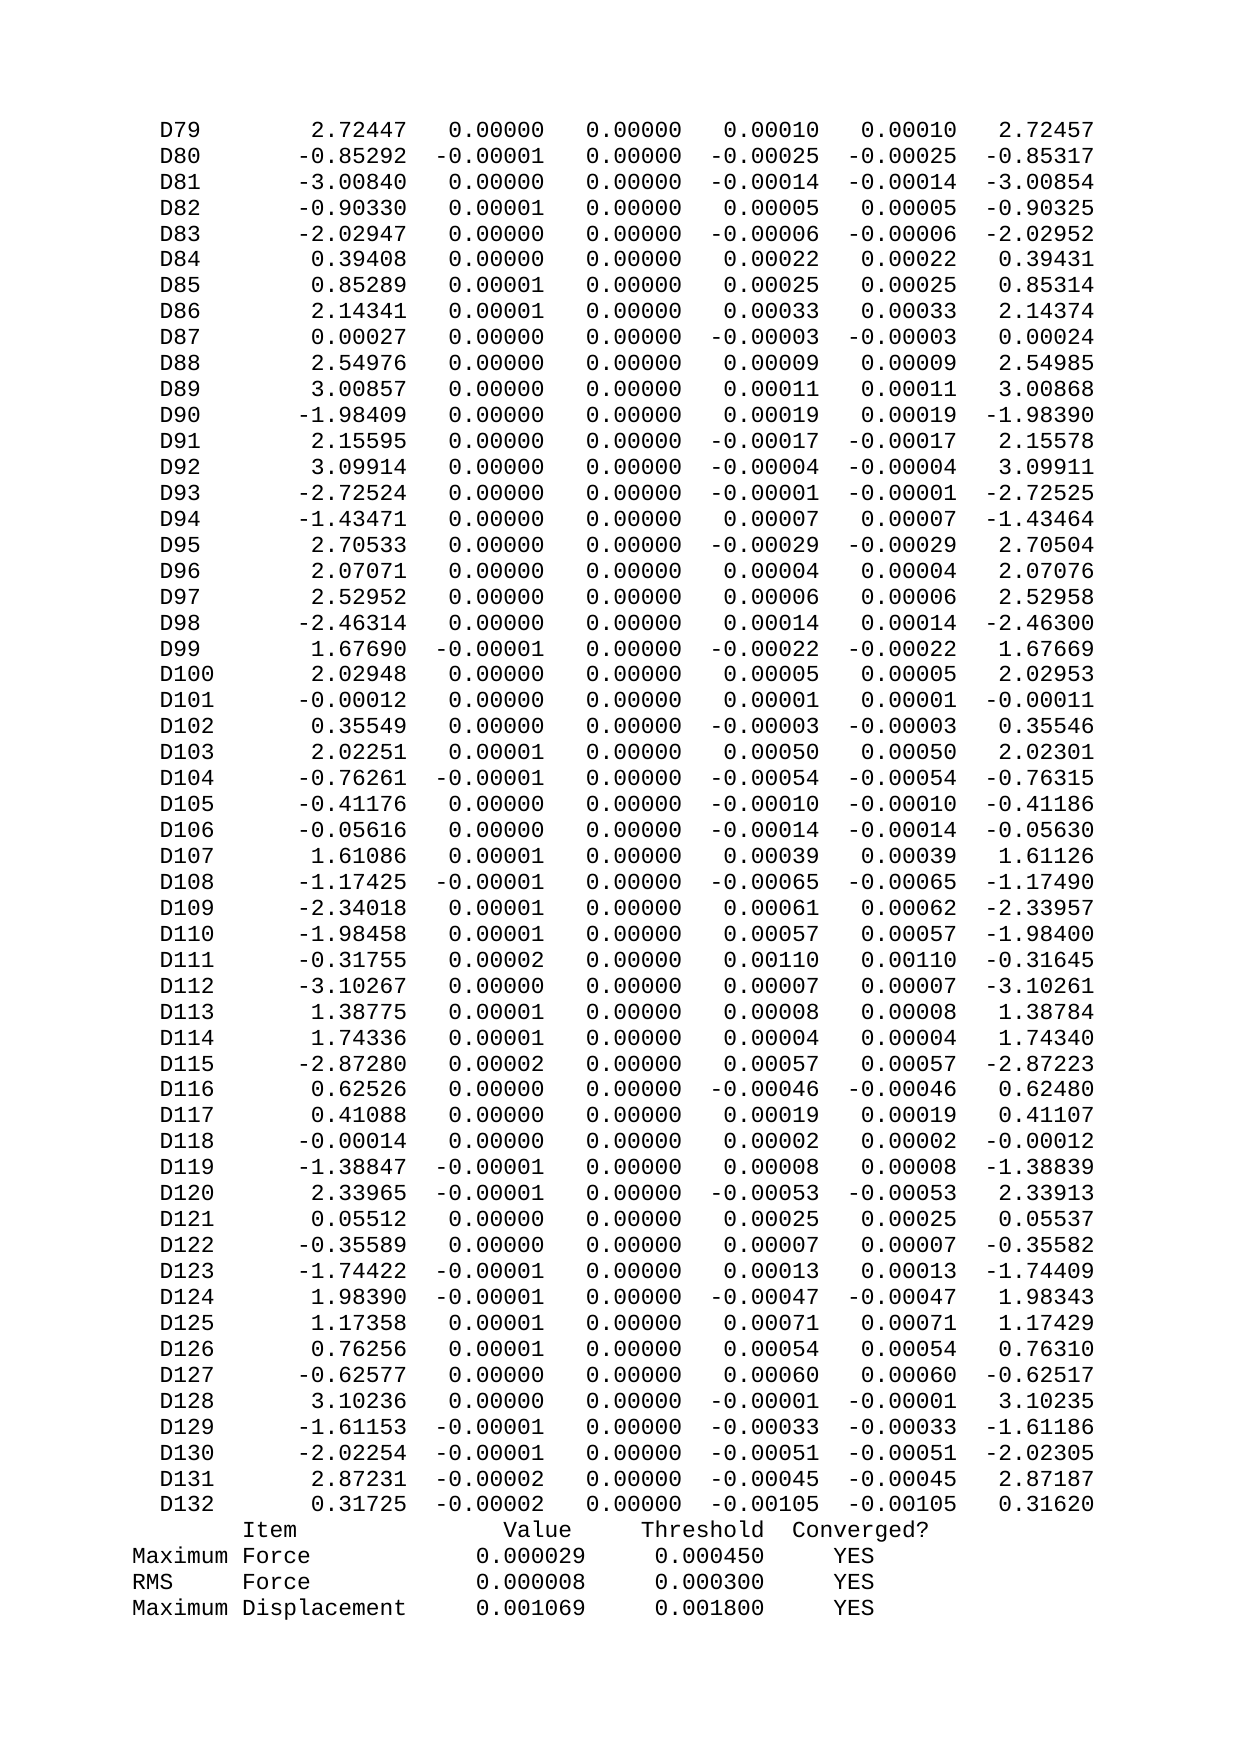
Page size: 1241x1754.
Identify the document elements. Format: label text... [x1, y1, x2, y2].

text D87 0.00027 0.00000 0.00000 -0.00003 -0.00003 0.00024 [118, 326, 1122, 352]
text D96 2.07071 0.00000 0.00000 0.00004 0.00004 2.07076 [118, 559, 1122, 585]
text D100 2.02948 0.00000 0.00000 0.00005 0.00005 2.02953 [118, 663, 1122, 689]
text D86 2.14341 0.00001 0.00000 0.00033 0.00033 2.14374 [118, 300, 1122, 326]
text D93 -2.72524 0.00000 0.00000 -0.00001 -0.00001 -2.72525 [118, 481, 1122, 507]
text D84 0.39408 0.00000 0.00000 0.00022 0.00022 0.39431 [118, 248, 1122, 274]
text D91 2.15595 0.00000 0.00000 -0.00017 -0.00017 2.15578 [118, 429, 1122, 455]
text D127 -0.62577 0.00000 0.00000 0.00060 0.00060 -0.62517 [118, 1363, 1122, 1389]
text D121 0.05512 0.00000 0.00000 0.00025 0.00025 0.05537 [118, 1207, 1122, 1233]
text D90 -1.98409 0.00000 0.00000 0.00019 0.00019 -1.98390 [118, 403, 1122, 429]
text D112 -3.10267 0.00000 0.00000 0.00007 0.00007 -3.10261 [118, 974, 1122, 1000]
text D130 -2.02254 -0.00001 0.00000 -0.00051 -0.00051 -2.02305 [118, 1441, 1122, 1467]
text D101 -0.00012 0.00000 0.00000 0.00001 0.00001 -0.00011 [118, 689, 1122, 715]
text D105 -0.41176 0.00000 0.00000 -0.00010 -0.00010 -0.41186 [118, 792, 1122, 818]
text Maximum Displacement 0.001069 0.001800 YES [118, 1597, 1122, 1622]
text D99 1.67690 -0.00001 0.00000 -0.00022 -0.00022 1.67669 [118, 637, 1122, 663]
text D103 2.02251 0.00001 0.00000 0.00050 0.00050 2.02301 [118, 741, 1122, 767]
text D116 0.62526 0.00000 0.00000 -0.00046 -0.00046 0.62480 [118, 1078, 1122, 1104]
text D117 0.41088 0.00000 0.00000 0.00019 0.00019 0.41107 [118, 1104, 1122, 1130]
text Maximum Force 0.000029 0.000450 YES [118, 1545, 1122, 1571]
text D132 0.31725 -0.00002 0.00000 -0.00105 -0.00105 0.31620 [118, 1493, 1122, 1519]
text D85 0.85289 0.00001 0.00000 0.00025 0.00025 0.85314 [118, 274, 1122, 300]
text D98 -2.46314 0.00000 0.00000 0.00014 0.00014 -2.46300 [118, 611, 1122, 637]
text D122 -0.35589 0.00000 0.00000 0.00007 0.00007 -0.35582 [118, 1233, 1122, 1259]
text D108 -1.17425 -0.00001 0.00000 -0.00065 -0.00065 -1.17490 [118, 870, 1122, 896]
text D88 2.54976 0.00000 0.00000 0.00009 0.00009 2.54985 [118, 352, 1122, 377]
text D126 0.76256 0.00001 0.00000 0.00054 0.00054 0.76310 [118, 1337, 1122, 1363]
text D124 1.98390 -0.00001 0.00000 -0.00047 -0.00047 1.98343 [118, 1285, 1122, 1311]
text RMS Force 0.000008 0.000300 YES [118, 1571, 1122, 1597]
text D131 2.87231 -0.00002 0.00000 -0.00045 -0.00045 2.87187 [118, 1467, 1122, 1493]
text D110 -1.98458 0.00001 0.00000 0.00057 0.00057 -1.98400 [118, 922, 1122, 948]
text D79 2.72447 0.00000 0.00000 0.00010 0.00010 2.72457 [118, 118, 1122, 144]
text D107 1.61086 0.00001 0.00000 0.00039 0.00039 1.61126 [118, 844, 1122, 870]
text D80 -0.85292 -0.00001 0.00000 -0.00025 -0.00025 -0.85317 [118, 144, 1122, 170]
text D111 -0.31755 0.00002 0.00000 0.00110 0.00110 -0.31645 [118, 948, 1122, 974]
text D97 2.52952 0.00000 0.00000 0.00006 0.00006 2.52958 [118, 585, 1122, 611]
text D81 -3.00840 0.00000 0.00000 -0.00014 -0.00014 -3.00854 [118, 170, 1122, 196]
text D123 -1.74422 -0.00001 0.00000 0.00013 0.00013 -1.74409 [118, 1259, 1122, 1285]
text D114 1.74336 0.00001 0.00000 0.00004 0.00004 1.74340 [118, 1026, 1122, 1052]
text D118 -0.00014 0.00000 0.00000 0.00002 0.00002 -0.00012 [118, 1130, 1122, 1156]
text D83 -2.02947 0.00000 0.00000 -0.00006 -0.00006 -2.02952 [118, 222, 1122, 248]
text D102 0.35549 0.00000 0.00000 -0.00003 -0.00003 0.35546 [118, 715, 1122, 741]
text D109 -2.34018 0.00001 0.00000 0.00061 0.00062 -2.33957 [118, 896, 1122, 922]
text D94 -1.43471 0.00000 0.00000 0.00007 0.00007 -1.43464 [118, 507, 1122, 533]
text D125 1.17358 0.00001 0.00000 0.00071 0.00071 1.17429 [118, 1311, 1122, 1337]
text D120 2.33965 -0.00001 0.00000 -0.00053 -0.00053 2.33913 [118, 1182, 1122, 1207]
text D106 -0.05616 0.00000 0.00000 -0.00014 -0.00014 -0.05630 [118, 818, 1122, 844]
text D104 -0.76261 -0.00001 0.00000 -0.00054 -0.00054 -0.76315 [118, 767, 1122, 792]
text Item Value Threshold Converged? [118, 1519, 1122, 1545]
text D128 3.10236 0.00000 0.00000 -0.00001 -0.00001 3.10235 [118, 1389, 1122, 1415]
text D119 -1.38847 -0.00001 0.00000 0.00008 0.00008 -1.38839 [118, 1156, 1122, 1182]
text D115 -2.87280 0.00002 0.00000 0.00057 0.00057 -2.87223 [118, 1052, 1122, 1078]
text D113 1.38775 0.00001 0.00000 0.00008 0.00008 1.38784 [118, 1000, 1122, 1026]
text D129 -1.61153 -0.00001 0.00000 -0.00033 -0.00033 -1.61186 [118, 1415, 1122, 1441]
text D89 3.00857 0.00000 0.00000 0.00011 0.00011 3.00868 [118, 377, 1122, 403]
text D95 2.70533 0.00000 0.00000 -0.00029 -0.00029 2.70504 [118, 533, 1122, 559]
text D92 3.09914 0.00000 0.00000 -0.00004 -0.00004 3.09911 [118, 455, 1122, 481]
text D82 -0.90330 0.00001 0.00000 0.00005 0.00005 -0.90325 [118, 196, 1122, 222]
